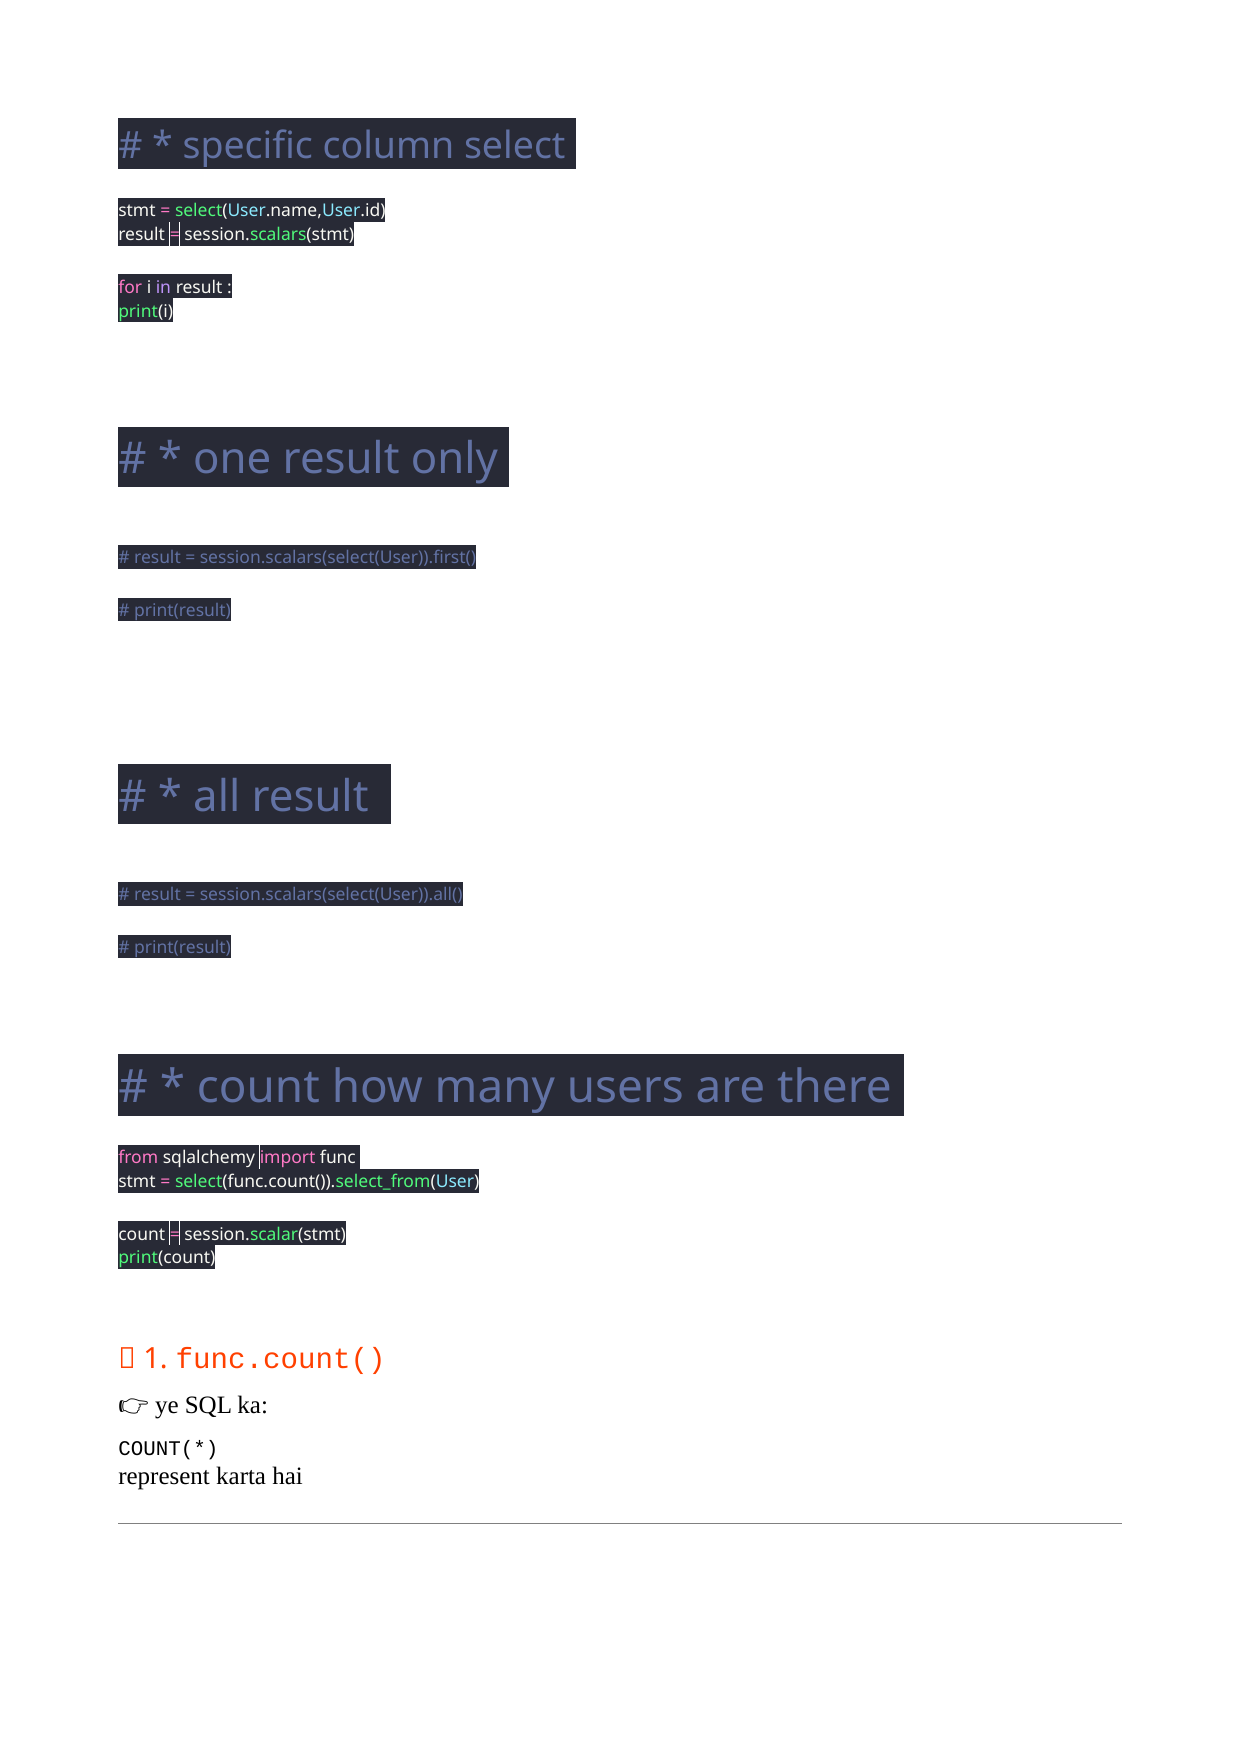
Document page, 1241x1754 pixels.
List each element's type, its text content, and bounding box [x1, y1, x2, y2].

text # * specific column select [118, 118, 1122, 169]
text 👉 ye SQL ka: [118, 1390, 1122, 1419]
text COUNT(*) [118, 1437, 1122, 1461]
text from sqlalchemy import func [118, 1145, 1122, 1169]
text # * one result only [118, 427, 1122, 487]
text # print(result) [118, 935, 1122, 958]
text # * count how many users are there [118, 1054, 1122, 1116]
text result = session.scalars(stmt) [118, 222, 1122, 246]
text # result = session.scalars(select(User)).all() [118, 882, 1122, 906]
text # result = session.scalars(select(User)).first() [118, 545, 1122, 569]
text # * all result [118, 764, 1122, 824]
text stmt = select(func.count()).select_from(User) [118, 1169, 1122, 1193]
text stmt = select(User.name,User.id) [118, 198, 1122, 222]
text print(i) [118, 298, 1122, 322]
text count = session.scalar(stmt) [118, 1221, 1122, 1245]
subtitle 🔹 1. func.count() [118, 1337, 1122, 1377]
text print(count) [118, 1245, 1122, 1269]
text for i in result : [118, 274, 1122, 298]
text represent karta hai [118, 1461, 1122, 1490]
text # print(result) [118, 598, 1122, 621]
